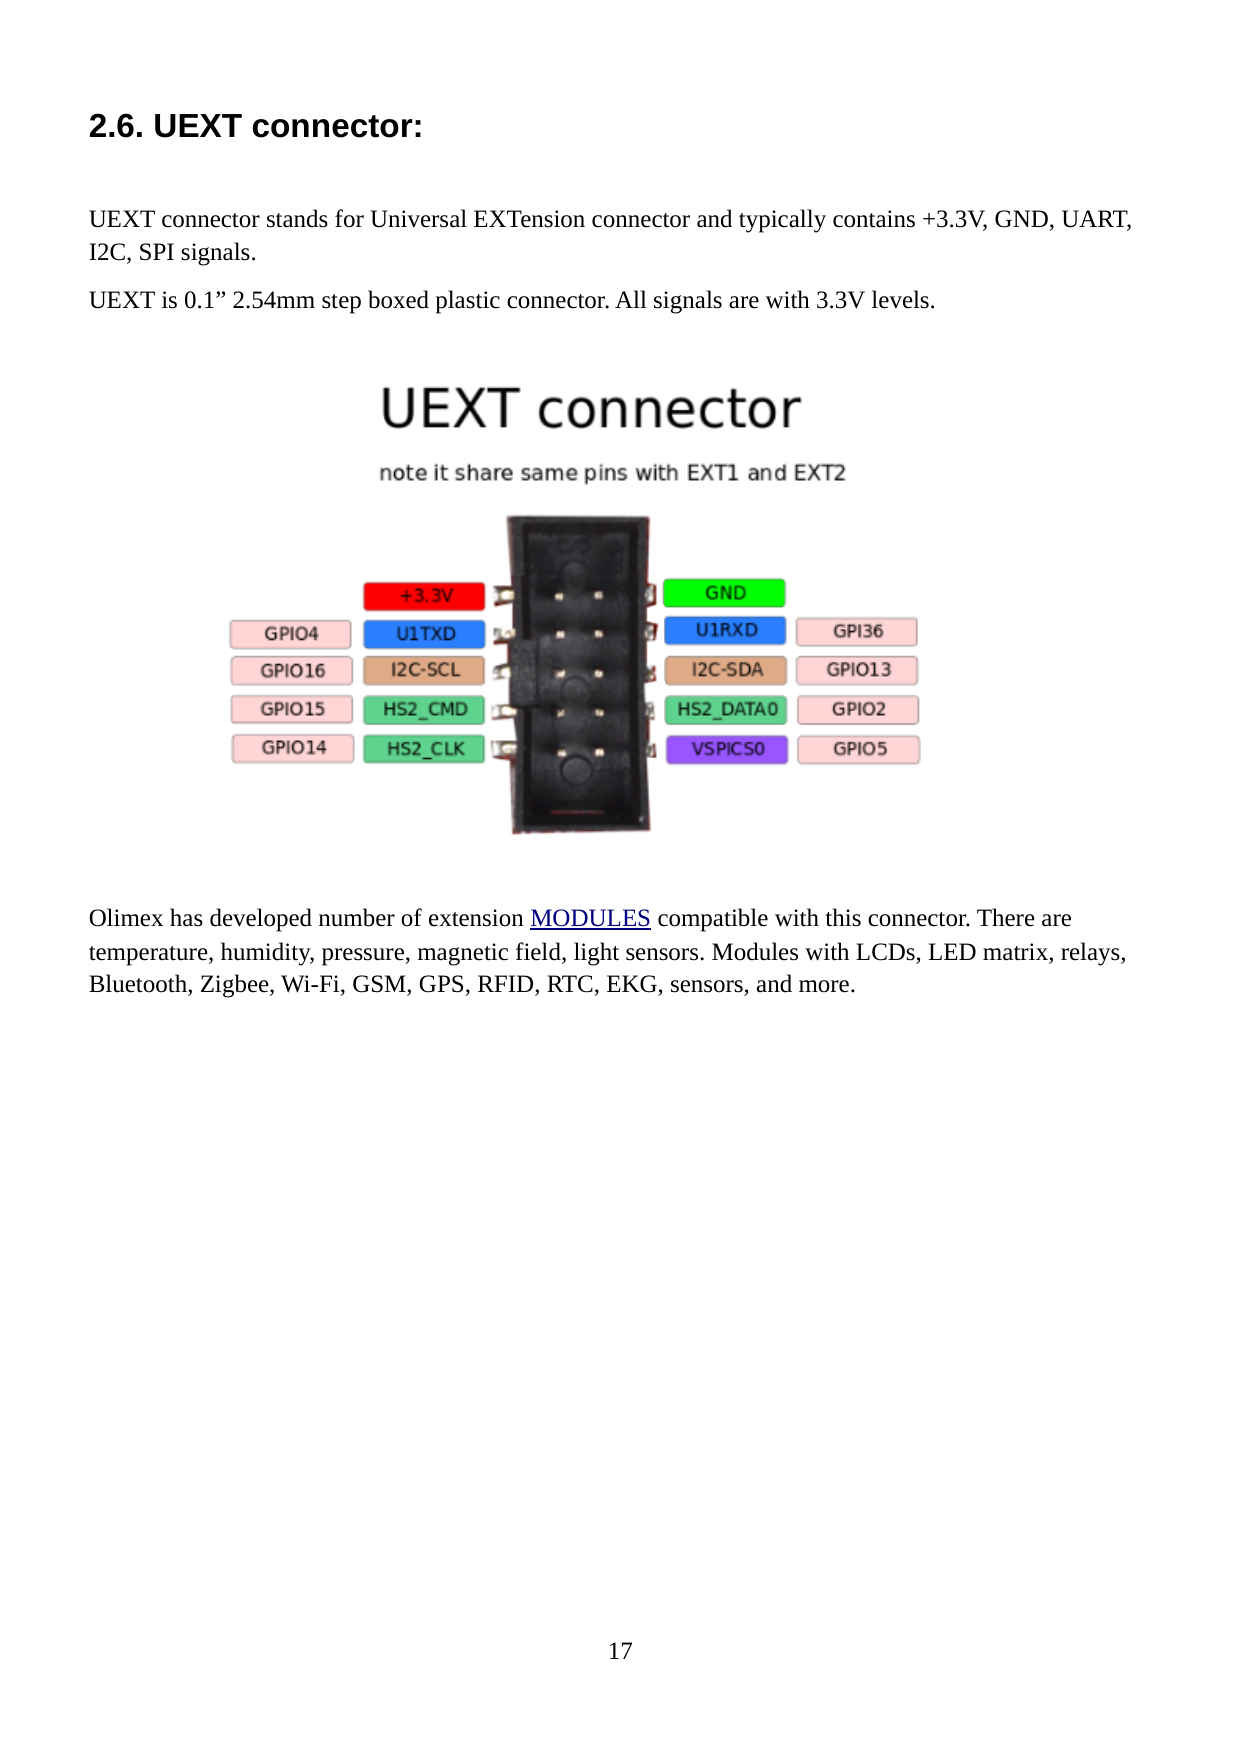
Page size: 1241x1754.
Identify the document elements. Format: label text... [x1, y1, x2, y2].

text UEXT connector stands for Universal EXTension connector and typically contains +3.3V, GND, UART, I2C, SPI signals. [88, 204, 1152, 266]
text Olimex has developed number of extension MODULES compatible with this connector. There are temperature, humidity, pressure, magnetic field, light sensors. Modules with LCDs, LED matrix, relays, Bluetooth, Zigbee, Wi-Fi, GSM, GPS, RFID, RTC, EKG, sensors, and more. [88, 903, 1152, 998]
text UEXT is 0.1” 2.54mm step boxed plastic connector. All signals are with 3.3V levels. [88, 285, 1152, 313]
picture [211, 358, 957, 852]
subtitle 2.6. UEXT connector: [88, 106, 1152, 145]
